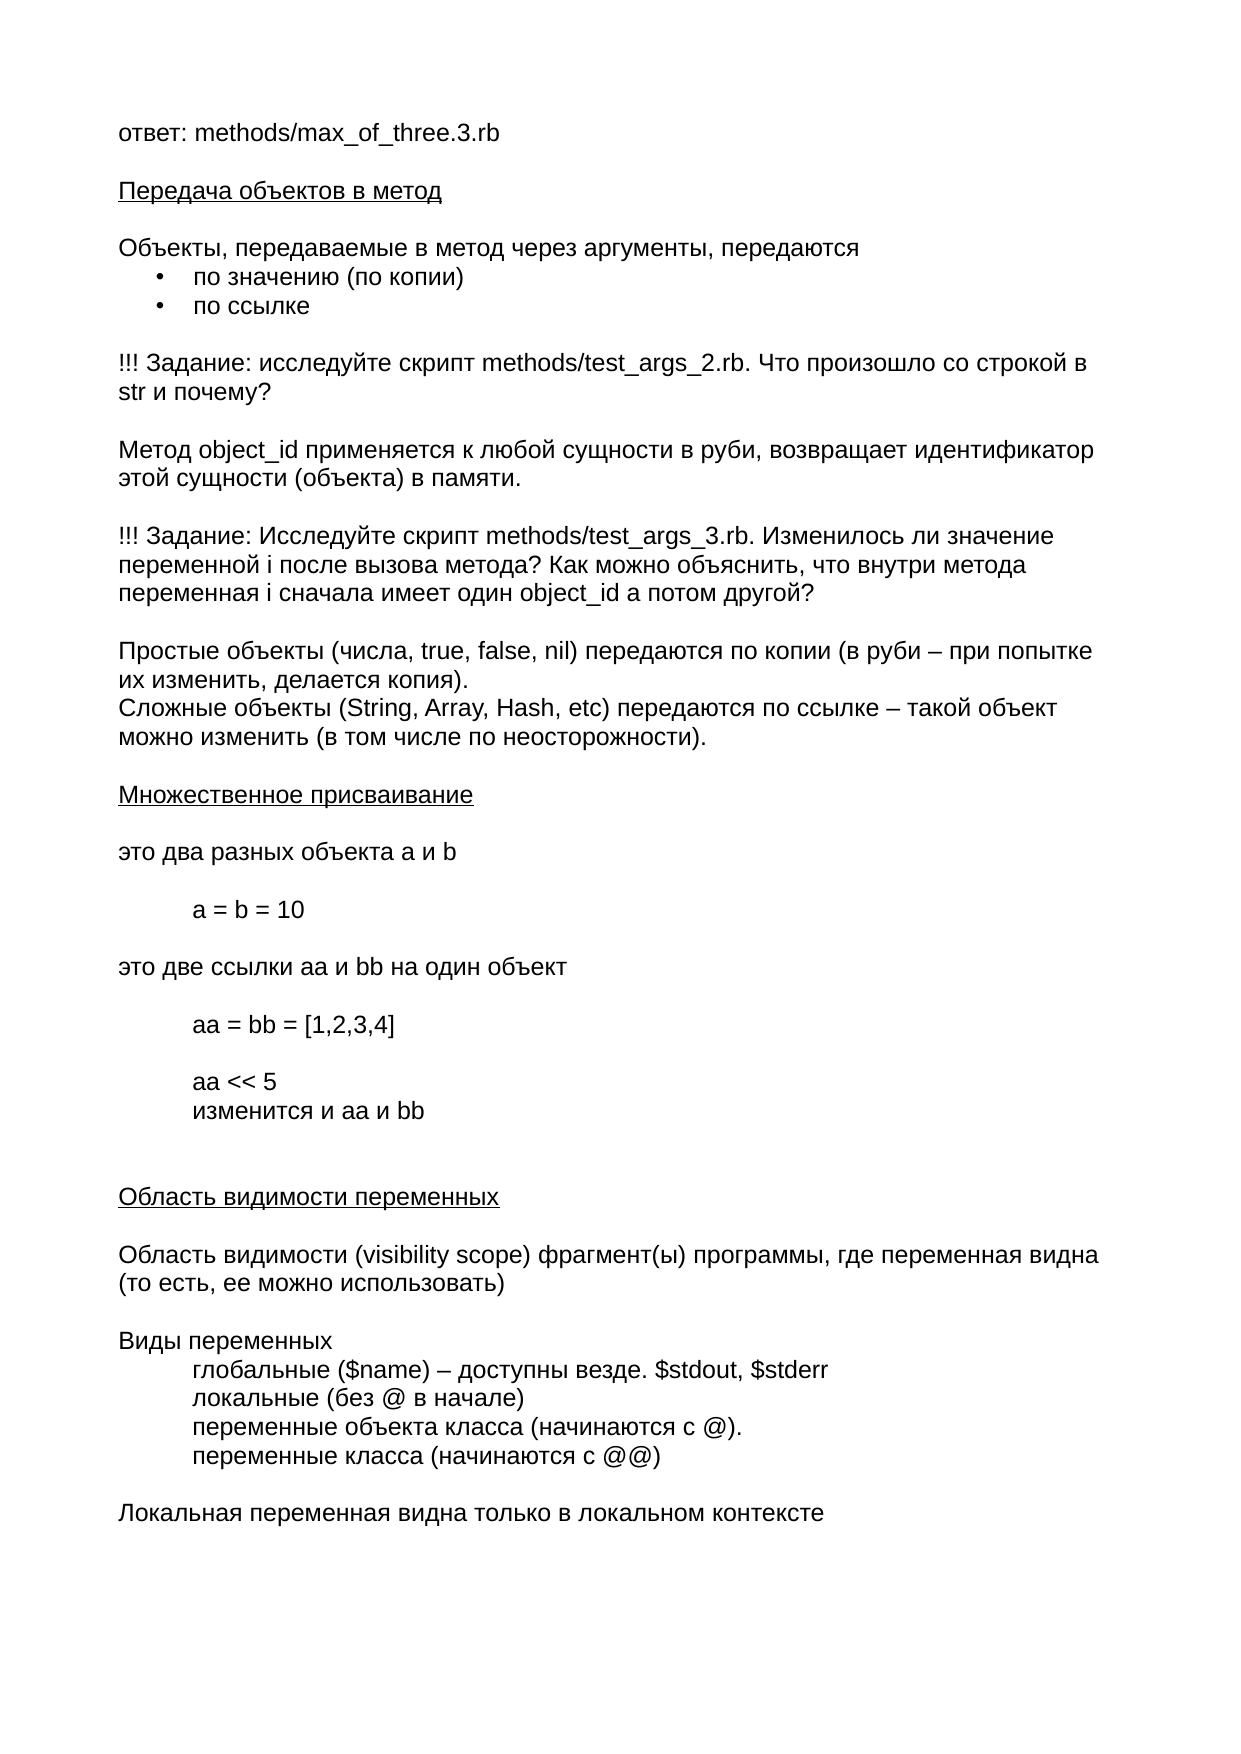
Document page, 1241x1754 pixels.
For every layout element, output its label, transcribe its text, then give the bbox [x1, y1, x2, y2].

text Простые объекты (числа, true, false, nil) передаются по копии (в руби – при попытке их изменить, делается копия). [118, 636, 1122, 693]
text Метод object_id применяется к любой сущности в руби, возвращает идентификатор этой сущности (объекта) в памяти. [118, 434, 1122, 492]
text переменные класса (начинаются с @@) [118, 1441, 1122, 1469]
text изменится и aa и bb [118, 1096, 1122, 1124]
text Область видимости переменных [118, 1182, 1122, 1211]
text Область видимости (visibility scope) фрагмент(ы) программы, где переменная видна (то есть, ее можно использовать) [118, 1239, 1122, 1297]
list по ссылке [156, 291, 1122, 319]
text Сложные объекты (String, Array, Hash, etc) передаются по ссылке – такой объект можно изменить (в том числе по неосторожности). [118, 693, 1122, 751]
text переменные объекта класса (начинаются с @). [118, 1412, 1122, 1441]
text Локальная переменная видна только в локальном контексте [118, 1498, 1122, 1527]
list по значению (по копии) [156, 262, 1122, 291]
text глобальные ($name) – доступны везде. $stdout, $stderr [118, 1354, 1122, 1383]
text aa = bb = [1,2,3,4] [118, 1009, 1122, 1038]
text Множественное присваивание [118, 779, 1122, 808]
text !!! Задание: исследуйте скрипт methods/test_args_2.rb. Что произошло со строкой в str и почему? [118, 348, 1122, 406]
text ответ: methods/max_of_three.3.rb [118, 118, 1122, 147]
text aa << 5 [118, 1067, 1122, 1096]
text это два разных объекта a и b [118, 837, 1122, 866]
text Виды переменных [118, 1326, 1122, 1354]
text !!! Задание: Исследуйте скрипт methods/test_args_3.rb. Изменилось ли значение переменной i после вызова метода? Как можно объяснить, что внутри метода переменная i сначала имеет один object_id а потом другой? [118, 521, 1122, 607]
text локальные (бeз @ в начале) [118, 1383, 1122, 1412]
text Объекты, передаваемые в метод через аргументы, передаются [118, 233, 1122, 262]
text это две ссылки aa и bb на один объект [118, 952, 1122, 981]
text Передача объектов в метод [118, 176, 1122, 204]
text a = b = 10 [118, 894, 1122, 923]
